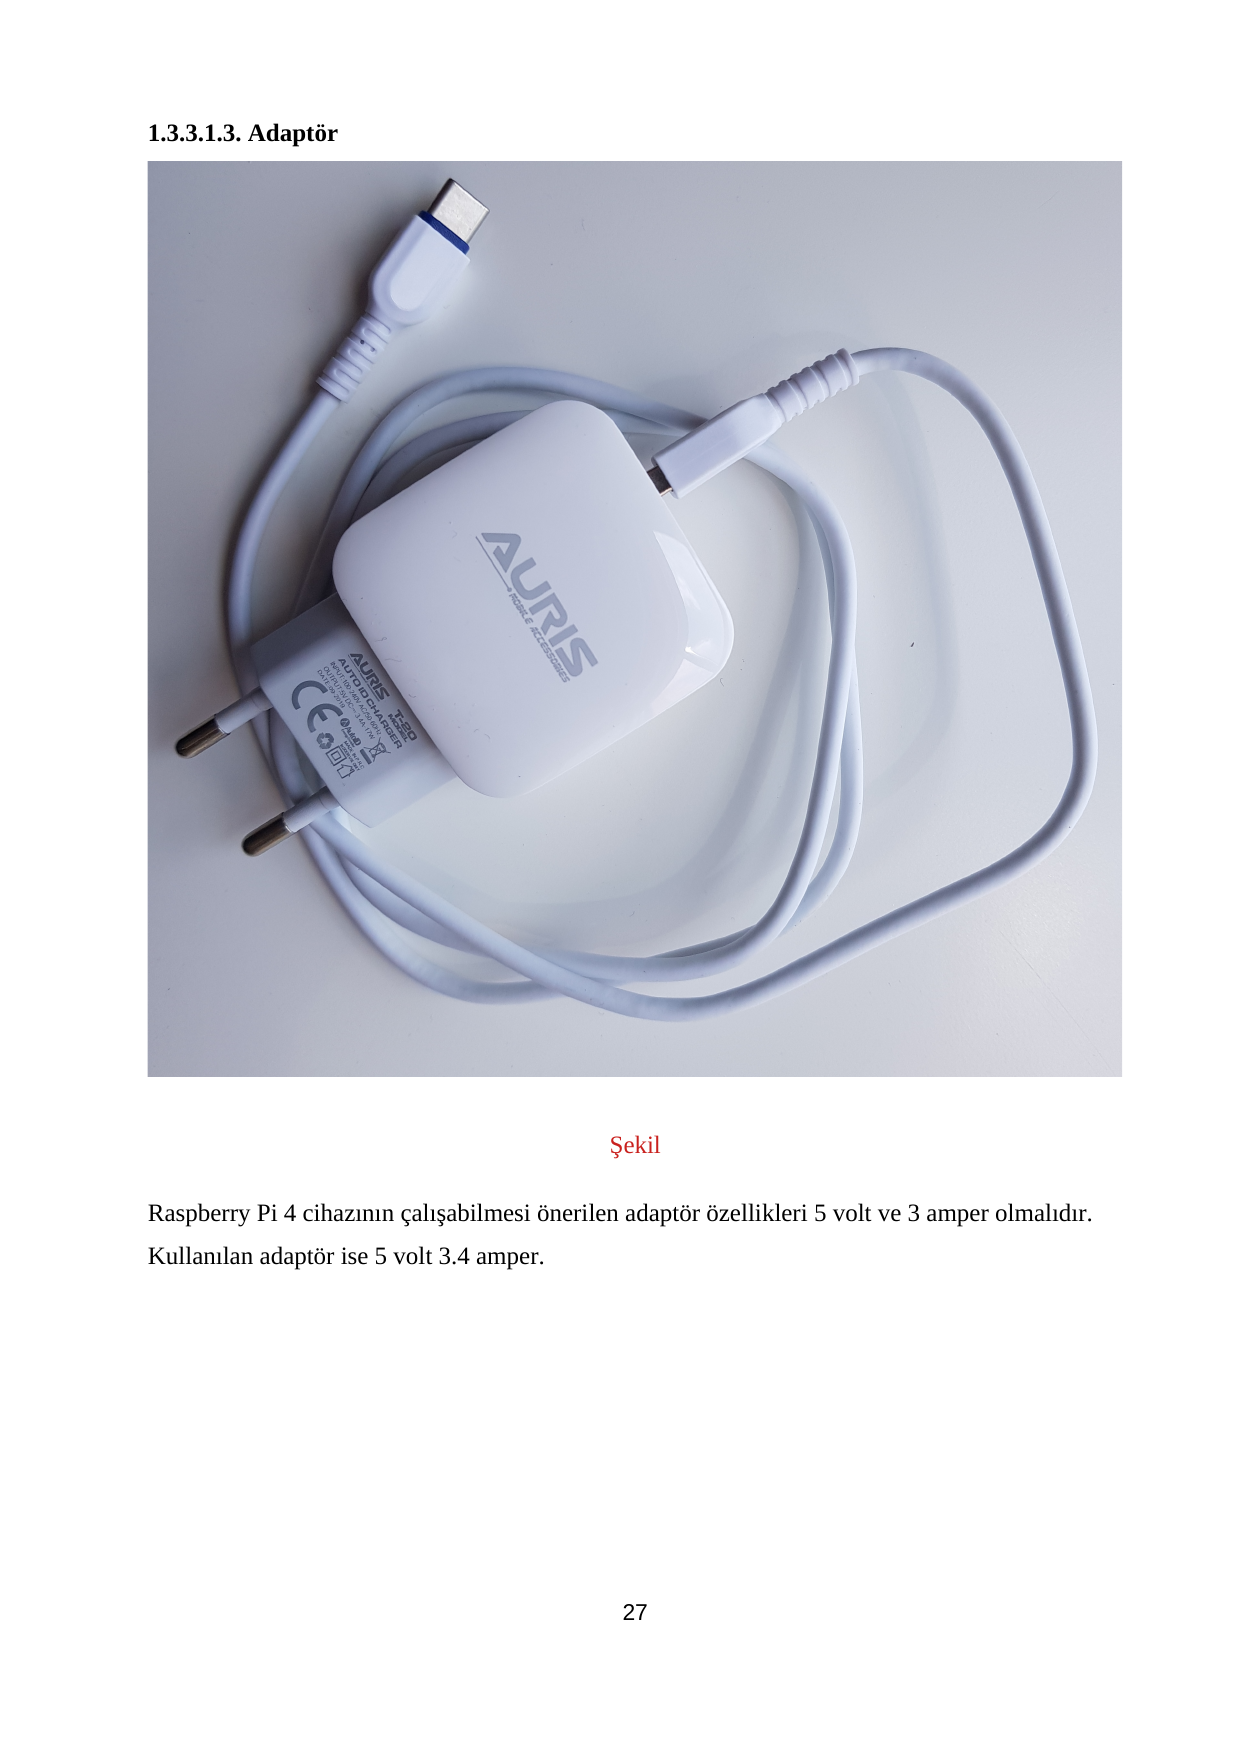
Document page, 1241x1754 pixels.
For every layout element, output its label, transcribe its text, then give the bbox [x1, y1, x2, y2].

text Şekil [148, 1077, 1122, 1159]
picture [147, 161, 1123, 1077]
text Raspberry Pi 4 cihazının çalışabilmesi önerilen adaptör özellikleri 5 volt ve 3 amper olmalıdır. Kullanılan adaptör ise 5 volt 3.4 amper. [148, 1198, 1122, 1270]
text 1.3.3.1.3. Adaptör [148, 118, 1122, 147]
